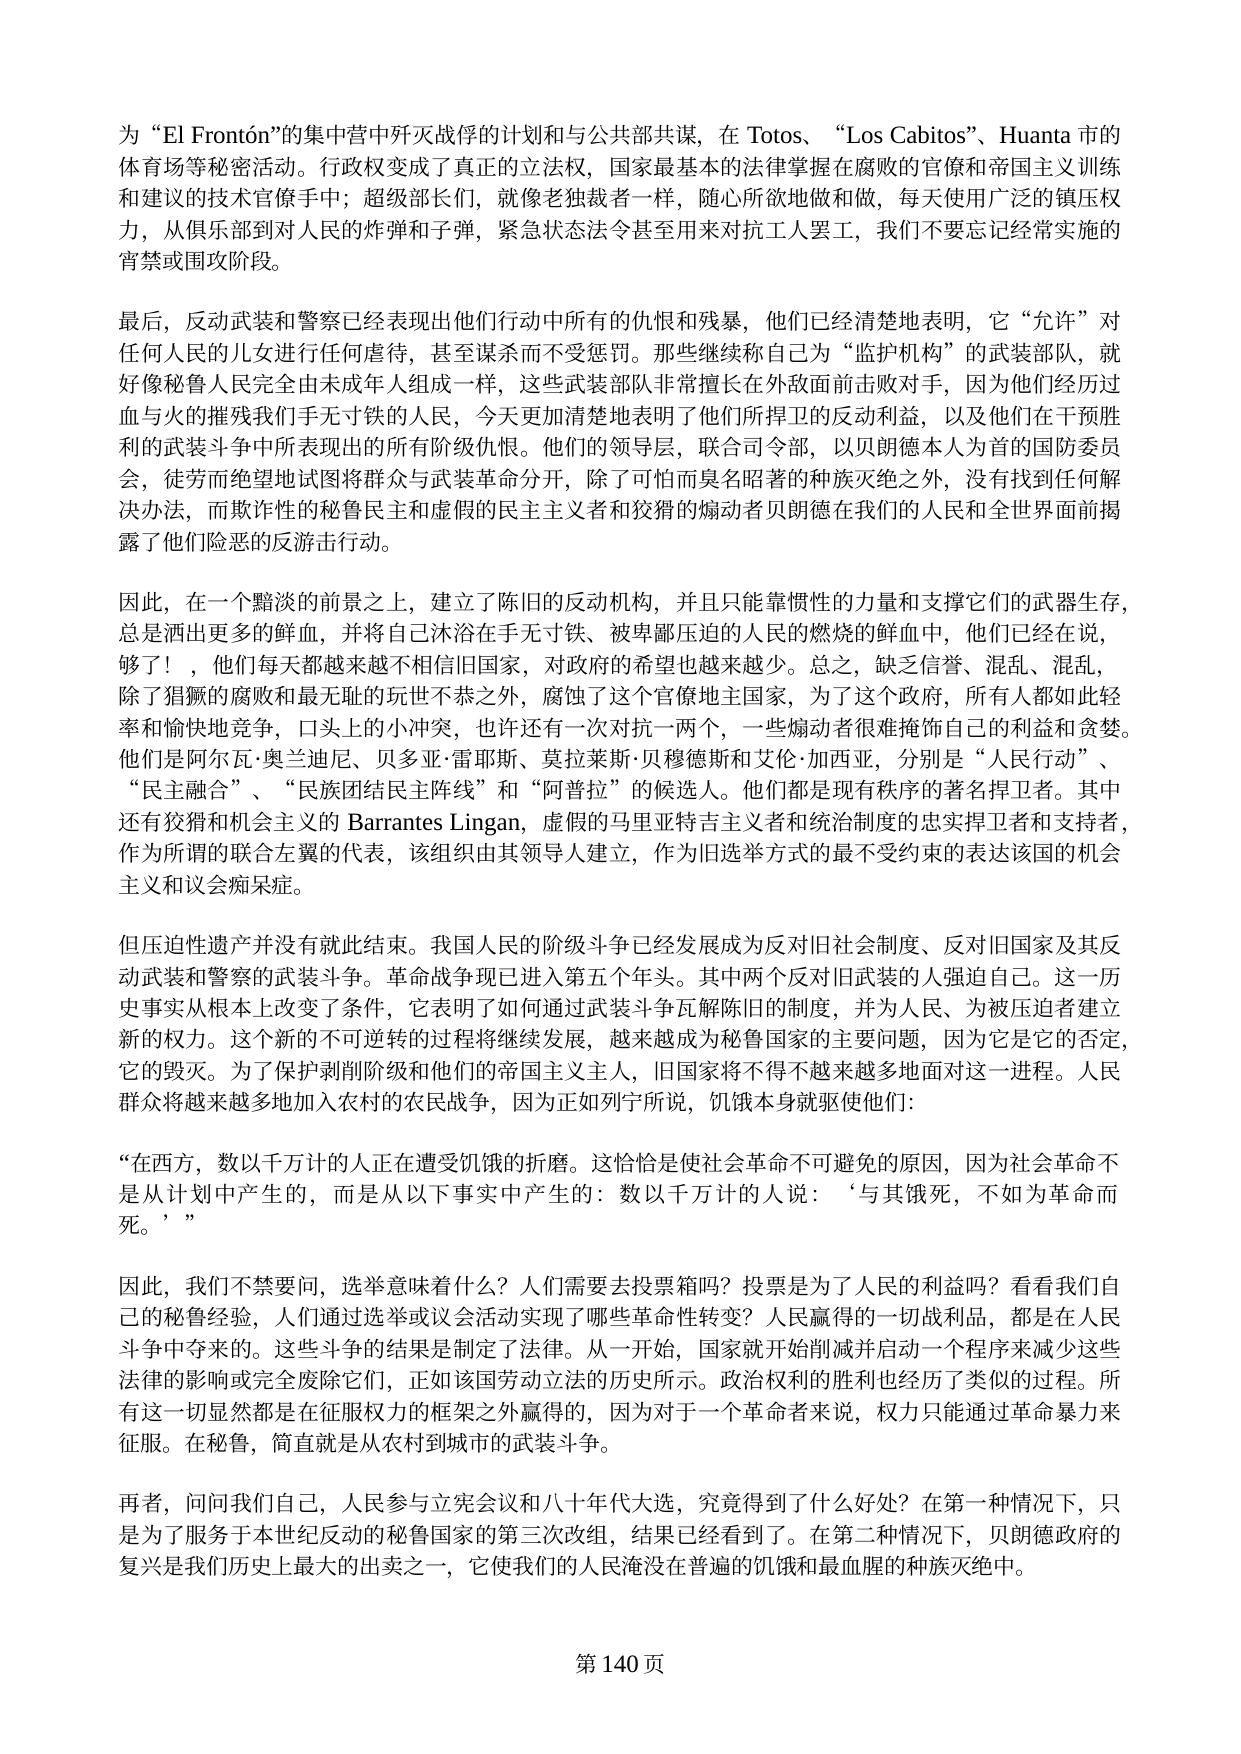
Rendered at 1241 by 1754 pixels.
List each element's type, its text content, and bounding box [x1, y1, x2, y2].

text “在西方，数以千万计的人正在遭受饥饿的折磨。这恰恰是使社会革命不可避免的原因，因为社会革命不是从计划中产生的，而是从以下事实中产生的：数以千万计的人说：‘与其饿死，不如为革命而死。’” [118, 1146, 1122, 1240]
text 因此，在一个黯淡的前景之上，建立了陈旧的反动机构，并且只能靠惯性的力量和支撑它们的武器生存，总是洒出更多的鲜血，并将自己沐浴在手无寸铁、被卑鄙压迫的人民的燃烧的鲜血中，他们已经在说，够了！ ，他们每天都越来越不相信旧国家，对政府的希望也越来越少。总之，缺乏信誉、混乱、混乱，除了猖獗的腐败和最无耻的玩世不恭之外，腐蚀了这个官僚地主国家，为了这个政府，所有人都如此轻率和愉快地竞争，口头上的小冲突，也许还有一次对抗一两个，一些煽动者很难掩饰自己的利益和贪婪。他们是阿尔瓦·奥兰迪尼、贝多亚·雷耶斯、莫拉莱斯·贝穆德斯和艾伦·加西亚，分别是“人民行动”、“民主融合”、“民族团结民主阵线”和“阿普拉”的候选人。他们都是现有秩序的著名捍卫者。其中还有狡猾和机会主义的 Barrantes Lingan，虚假的马里亚特吉主义者和统治制度的忠实捍卫者和支持者，作为所谓的联合左翼的代表，该组织由其领导人建立，作为旧选举方式的最不受约束的表达该国的机会主义和议会痴呆症。 [118, 585, 1122, 899]
text 但压迫性遗产并没有就此结束。我国人民的阶级斗争已经发展成为反对旧社会制度、反对旧国家及其反动武装和警察的武装斗争。革命战争现已进入第五个年头。其中两个反对旧武装的人强迫自己。这一历史事实从根本上改变了条件，它表明了如何通过武装斗争瓦解陈旧的制度，并为人民、为被压迫者建立新的权力。这个新的不可逆转的过程将继续发展，越来越成为秘鲁国家的主要问题，因为它是它的否定，它的毁灭。为了保护剥削阶级和他们的帝国主义主人，旧国家将不得不越来越多地面对这一进程。人民群众将越来越多地加入农村的农民战争，因为正如列宁所说，饥饿本身就驱使他们： [118, 928, 1122, 1117]
text 最后，反动武装和警察已经表现出他们行动中所有的仇恨和残暴，他们已经清楚地表明，它“允许”对任何人民的儿女进行任何虐待，甚至谋杀而不受惩罚。那些继续称自己为“监护机构”的武装部队，就好像秘鲁人民完全由未成年人组成一样，这些武装部队非常擅长在外敌面前击败对手，因为他们经历过血与火的摧残我们手无寸铁的人民，今天更加清楚地表明了他们所捍卫的反动利益，以及他们在干预胜利的武装斗争中所表现出的所有阶级仇恨。他们的领导层，联合司令部，以贝朗德本人为首的国防委员会，徒劳而绝望地试图将群众与武装革命分开，除了可怕而臭名昭著的种族灭绝之外，没有找到任何解决办法，而欺诈性的秘鲁民主和虚假的民主主义者和狡猾的煽动者贝朗德在我们的人民和全世界面前揭露了他们险恶的反游击行动。 [118, 304, 1122, 556]
text 因此，我们不禁要问，选举意味着什么？人们需要去投票箱吗？投票是为了人民的利益吗？看看我们自己的秘鲁经验，人们通过选举或议会活动实现了哪些革命性转变？人民赢得的一切战利品，都是在人民斗争中夺来的。这些斗争的结果是制定了法律。从一开始，国家就开始削减并启动一个程序来减少这些法律的影响或完全废除它们，正如该国劳动立法的历史所示。政治权利的胜利也经历了类似的过程。所有这一切显然都是在征服权力的框架之外赢得的，因为对于一个革命者来说，权力只能通过革命暴力来征服。在秘鲁，简直就是从农村到城市的武装斗争。 [118, 1269, 1122, 1458]
text 再者，问问我们自己，人民参与立宪会议和八十年代大选，究竟得到了什么好处？在第一种情况下，只是为了服务于本世纪反动的秘鲁国家的第三次改组，结果已经看到了。在第二种情况下，贝朗德政府的复兴是我们历史上最大的出卖之一，它使我们的人民淹没在普遍的饥饿和最血腥的种族灭绝中。 [118, 1486, 1122, 1581]
text 为“El Frontón”的集中营中歼灭战俘的计划和与公共部共谋，在 Totos、“Los Cabitos”、Huanta 市的体育场等秘密活动。行政权变成了真正的立法权，国家最基本的法律掌握在腐败的官僚和帝国主义训练和建议的技术官僚手中；超级部长们，就像老独裁者一样，随心所欲地做和做，每天使用广泛的镇压权力，从俱乐部到对人民的炸弹和子弹，紧急状态法令甚至用来对抗工人罢工，我们不要忘记经常实施的宵禁或围攻阶段。 [118, 118, 1122, 276]
